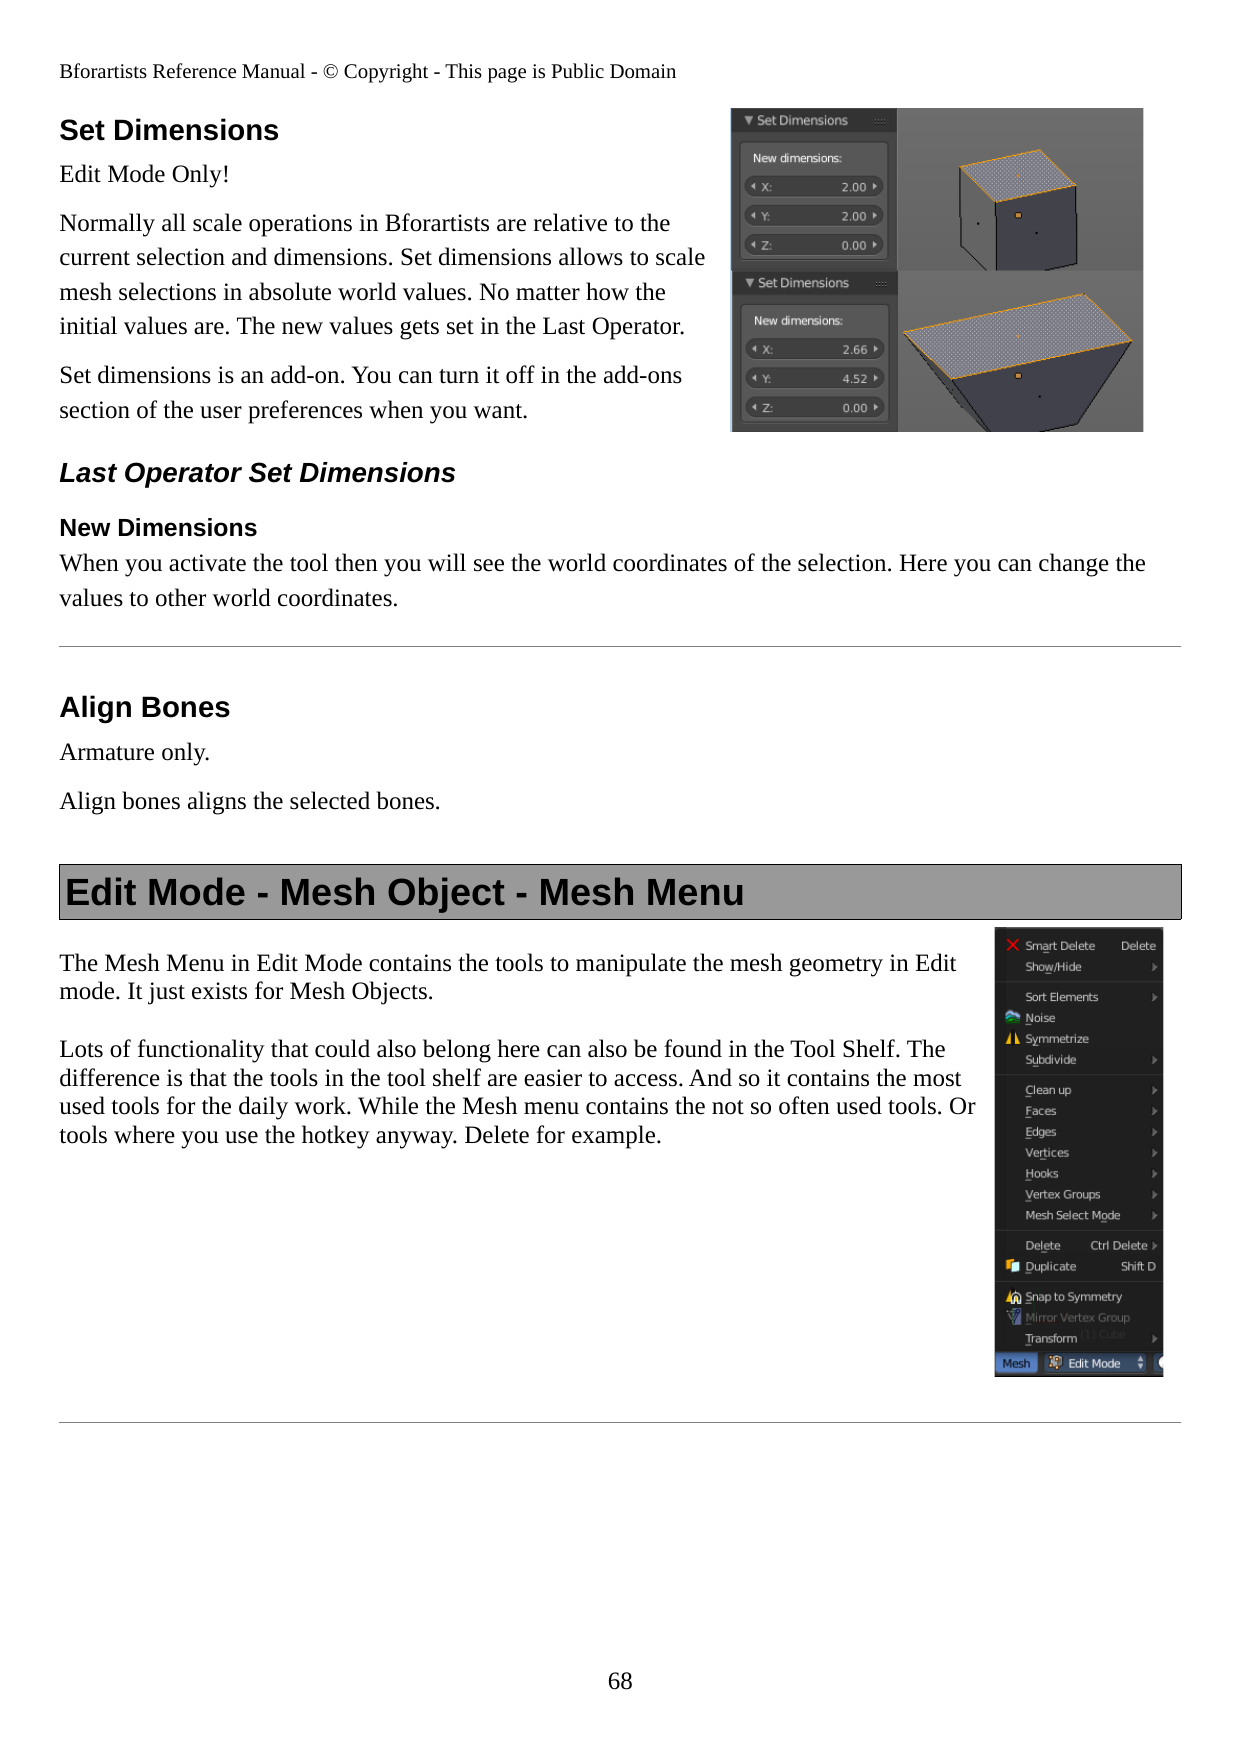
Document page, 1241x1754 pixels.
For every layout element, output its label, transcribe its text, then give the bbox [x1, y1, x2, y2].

text When you activate the tool then you will see the world coordinates of the selection. Here you can change the values to other world coordinates. [59, 548, 1181, 611]
subtitle Align Bones [59, 690, 1181, 724]
subtitle Last Operator Set Dimensions [59, 456, 1181, 488]
text Edit Mode Only! [59, 159, 730, 188]
subtitle Set Dimensions [59, 113, 730, 146]
picture [994, 927, 1164, 1377]
table_header Edit Mode - Mesh Object - Mesh Menu [60, 865, 1181, 919]
text Lots of functionality that could also belong here can also be found in the Tool Shelf. The difference is that the tools in the tool shelf are easier to access. And so it contains the most used tools for the daily work. While the Mesh menu contains the not so often used tools. Or tools where you use the hotkey anyway. Delete for example. [59, 1034, 994, 1149]
text [1144, 360, 1181, 424]
text The Mesh Menu in Edit Mode contains the tools to manipulate the mesh geometry in Edit mode. It just exists for Mesh Objects. [59, 948, 994, 1005]
text Normally all scale operations in Bforartists are relative to the current selection and dimensions. Set dimensions allows to scale mesh selections in absolute world values. No matter how the initial values are. The new values gets set in the Last Operator. [59, 208, 730, 340]
subtitle New Dimensions [59, 513, 1181, 542]
picture [730, 108, 1144, 432]
text Align bones aligns the selected bones. [59, 786, 1181, 814]
text Set dimensions is an add-on. You can turn it off in the add-ons section of the user preferences when you want. [59, 360, 730, 424]
text Armature only. [59, 737, 1181, 765]
subtitle [1144, 113, 1181, 146]
text [1144, 159, 1181, 188]
